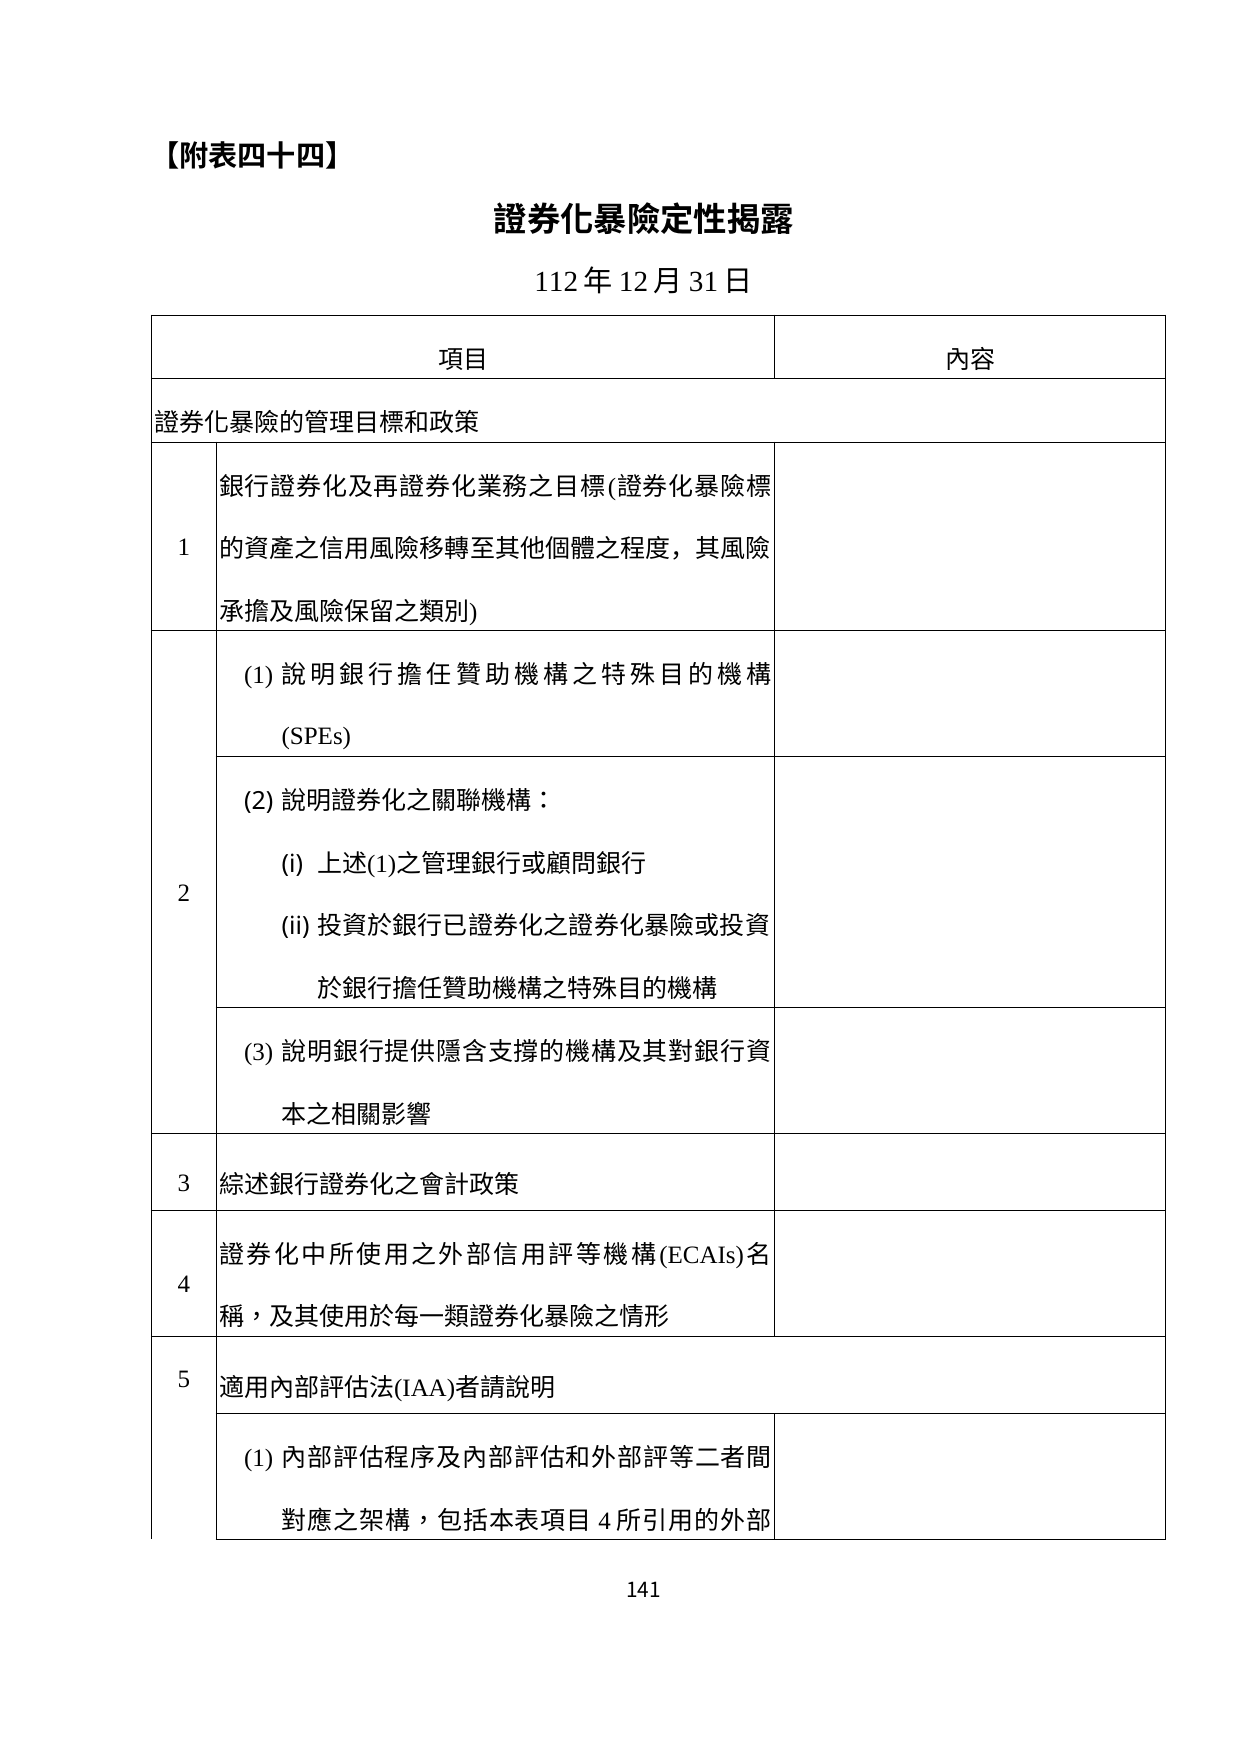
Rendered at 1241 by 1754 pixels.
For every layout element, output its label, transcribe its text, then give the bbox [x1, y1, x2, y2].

table_cell 適用內部評估法(IAA)者請說明 [217, 1337, 1165, 1413]
text 【附表四十四】證券化暴險定性揭露 [150, 112, 1137, 175]
table_cell 5 [152, 1337, 216, 1539]
table_header 內容 [775, 316, 1165, 378]
text 證券化暴險定性揭露 [150, 175, 1137, 237]
table_cell 綜述銀行證券化之會計政策 [217, 1134, 774, 1210]
table_cell [775, 1134, 1165, 1210]
table_cell 3 [152, 1134, 216, 1210]
table_cell 說明銀行擔任贊助機構之特殊目的機構(SPEs) [217, 631, 774, 756]
table_cell [775, 1211, 1165, 1336]
table_cell 說明證券化之關聯機構： 上述(1)之管理銀行或顧問銀行 投資於銀行已證券化之證券化暴險或投資於銀行擔任贊助機構之特殊目的機構 [217, 757, 774, 1007]
table_cell 說明銀行提供隱含支撐的機構及其對銀行資本之相關影響 [217, 1008, 774, 1133]
table_cell 銀行證券化及再證券化業務之目標(證券化暴險標的資產之信用風險移轉至其他個體之程度，其風險承擔及風險保留之類別) [217, 443, 774, 630]
table_cell 證券化暴險的管理目標和政策 [152, 379, 1165, 442]
table_cell 內部評估程序及內部評估和外部評等二者間對應之架構，包括本表項目4所引用的外部 [217, 1414, 774, 1539]
table_cell [775, 631, 1165, 756]
table_cell 2 [152, 631, 216, 1133]
table_header 項目 [152, 316, 774, 378]
table_cell 證券化中所使用之外部信用評等機構(ECAIs)名稱，及其使用於每一類證券化暴險之情形 [217, 1211, 774, 1336]
table_cell [775, 757, 1165, 1007]
table_cell [775, 443, 1165, 630]
text 112年12月31日 [150, 250, 1137, 302]
table_cell 1 [152, 443, 216, 630]
table_cell [775, 1414, 1165, 1539]
table_cell [775, 1008, 1165, 1133]
table_cell 4 [152, 1211, 216, 1336]
